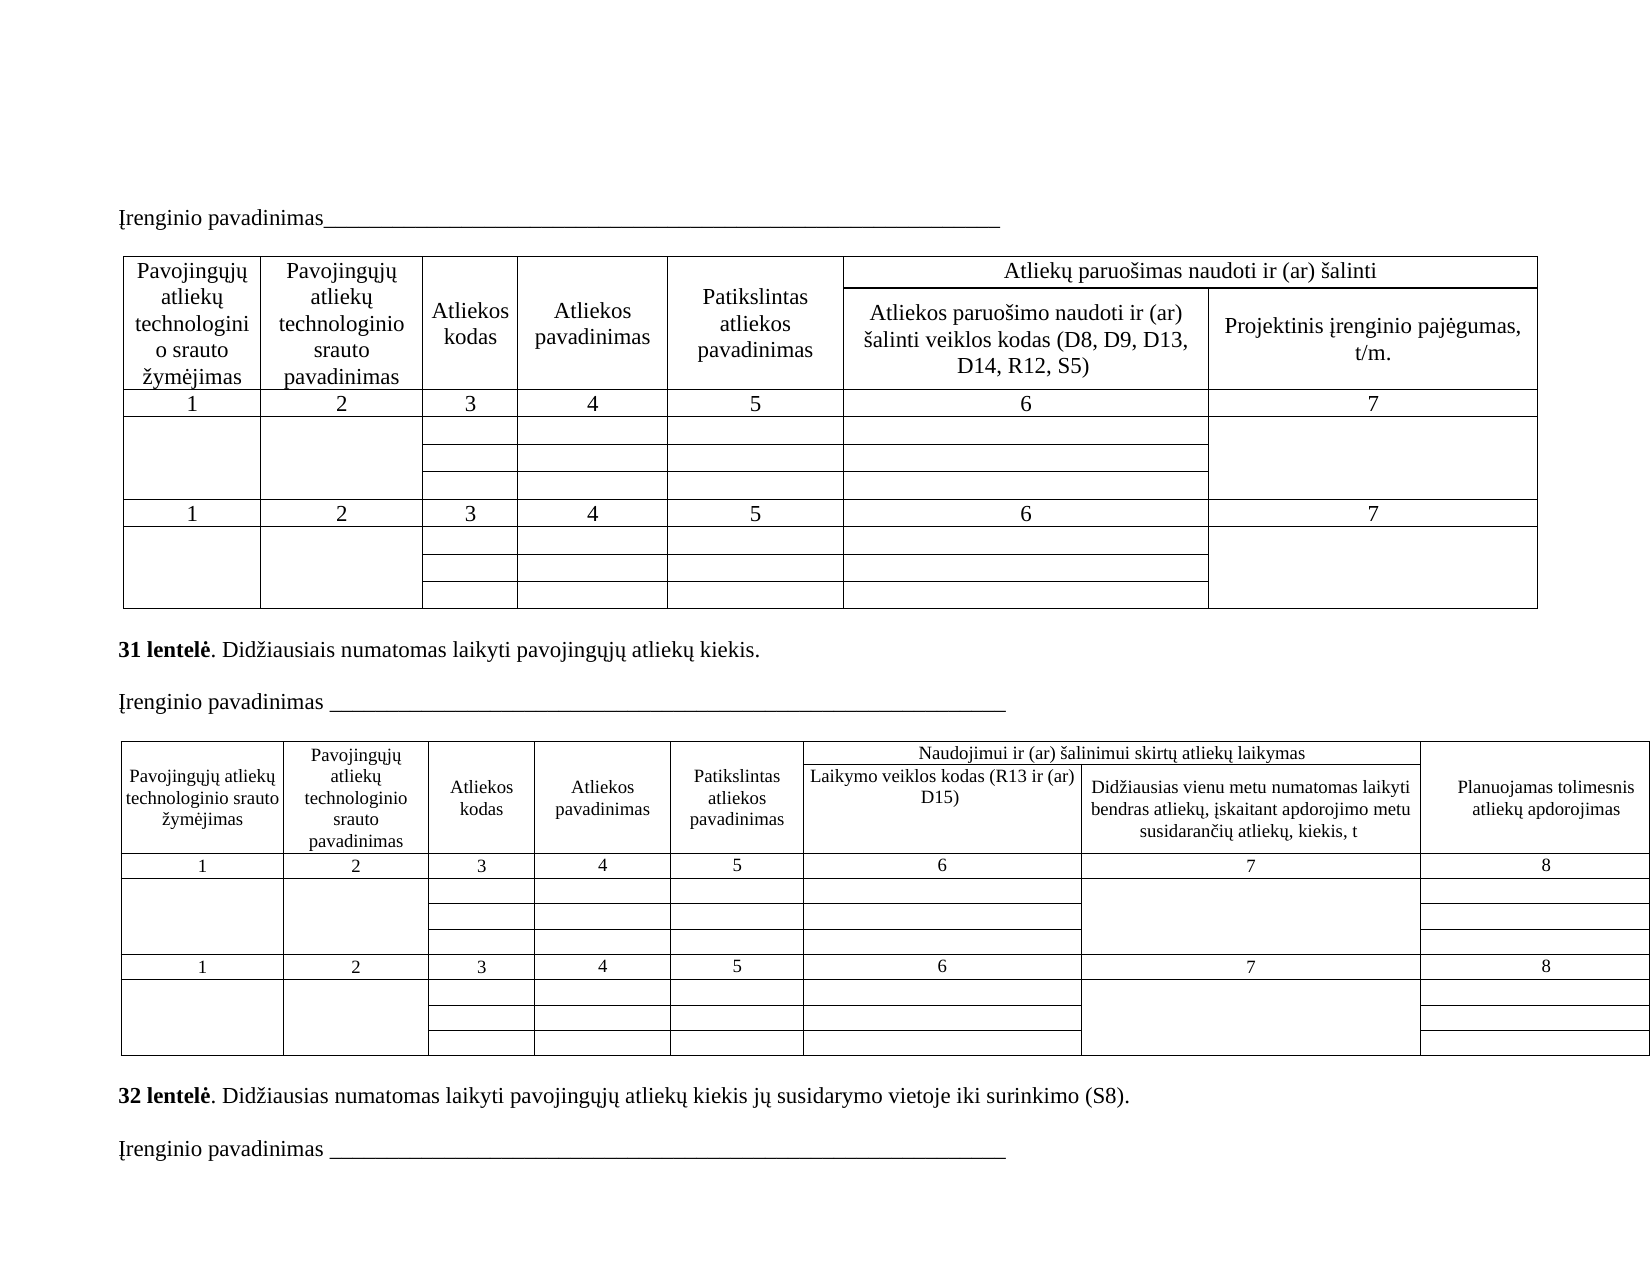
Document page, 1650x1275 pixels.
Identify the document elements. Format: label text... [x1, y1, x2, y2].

table_header Atliekos pavadinimas [518, 257, 667, 389]
table_cell 4 [535, 955, 670, 979]
table_cell [429, 930, 534, 954]
table_cell 5 [671, 854, 803, 878]
table_cell [671, 879, 803, 903]
table_cell [804, 904, 1081, 929]
table_cell [804, 1031, 1081, 1055]
table_header Atliekų paruošimas naudoti ir (ar) šalinti [844, 257, 1537, 287]
table_cell [668, 582, 843, 608]
table_cell [668, 555, 843, 581]
table_cell 7 [1082, 854, 1420, 878]
table_header Patikslintas atliekos pavadinimas [668, 257, 843, 389]
table_cell [423, 555, 517, 581]
table_cell 3 [423, 390, 517, 416]
table_cell 7 [1082, 955, 1420, 979]
table_cell 3 [423, 500, 517, 526]
table_cell [535, 1006, 670, 1030]
table_cell [844, 555, 1208, 581]
table_header Pavojingųjų atliekų technologinio srauto žymėjimas [122, 742, 283, 853]
table_cell [804, 879, 1081, 903]
table_header Naudojimui ir (ar) šalinimui skirtų atliekų laikymas [804, 742, 1420, 764]
table_cell 5 [671, 955, 803, 979]
table_cell [284, 879, 428, 954]
table_cell [518, 417, 667, 444]
table_cell [423, 417, 517, 444]
table_cell 2 [284, 854, 428, 878]
table_cell [284, 980, 428, 1055]
text 31 lentelė. Didžiausiais numatomas laikyti pavojingųjų atliekų kiekis. [118, 636, 1532, 662]
table_cell [844, 445, 1208, 471]
table_cell [518, 527, 667, 553]
table_cell [1421, 904, 1649, 929]
table_cell [1421, 879, 1649, 903]
table_cell [518, 445, 667, 471]
table_cell 1 [122, 854, 283, 878]
table_cell [671, 930, 803, 954]
table_cell [1082, 879, 1420, 954]
table_header Planuojamas tolimesnis atliekų apdorojimas [1421, 742, 1649, 853]
table_header Pavojingųjų atliekų technologinio srauto pavadinimas [284, 742, 428, 853]
table_cell [124, 417, 260, 499]
table_cell [1421, 980, 1649, 1004]
table_cell [429, 980, 534, 1004]
table_cell [518, 472, 667, 499]
text 32 lentelė. Didžiausias numatomas laikyti pavojingųjų atliekų kiekis jų susidarymo vietoje iki surinkimo (S8). [118, 1083, 1532, 1109]
table_cell [668, 472, 843, 499]
table_header Pavojingųjų atliekų technologinio srauto pavadinimas [261, 257, 422, 389]
table_cell [1421, 930, 1649, 954]
table_cell [423, 582, 517, 608]
table_cell 2 [261, 500, 422, 526]
text Įrenginio pavadinimas  [118, 1135, 1532, 1162]
table_cell 1 [124, 500, 260, 526]
table_cell [668, 445, 843, 471]
table_cell [844, 582, 1208, 608]
table_cell Laikymo veiklos kodas (R13 ir (ar) D15) [804, 765, 1081, 853]
table_cell [1209, 417, 1537, 499]
table_cell [844, 527, 1208, 553]
table_cell [1421, 1006, 1649, 1030]
table_cell 5 [668, 500, 843, 526]
table_cell [429, 1006, 534, 1030]
table_cell 4 [518, 500, 667, 526]
table_cell [535, 904, 670, 929]
table_cell 4 [535, 854, 670, 878]
table_cell 6 [804, 955, 1081, 979]
table_cell [804, 1006, 1081, 1030]
text Įrenginio pavadinimas  [118, 688, 1532, 715]
table_cell 6 [844, 390, 1208, 416]
table_cell 6 [844, 500, 1208, 526]
table_header Atliekos kodas [429, 742, 534, 853]
table_cell 8 [1421, 955, 1649, 979]
table_cell 1 [122, 955, 283, 979]
table_cell [518, 555, 667, 581]
table_cell 2 [261, 390, 422, 416]
table_cell [671, 1031, 803, 1055]
table_cell [124, 527, 260, 608]
table_cell 6 [804, 854, 1081, 878]
table_cell Didžiausias vienu metu numatomas laikyti bendras atliekų, įskaitant apdorojimo metu susidarančių atliekų, kiekis, t [1082, 765, 1420, 853]
table_cell [423, 472, 517, 499]
table_cell [668, 527, 843, 553]
table_cell [671, 904, 803, 929]
table_cell 3 [429, 854, 534, 878]
table_cell [429, 879, 534, 903]
table_cell [423, 445, 517, 471]
table_cell [844, 417, 1208, 444]
table_header Atliekos kodas [423, 257, 517, 389]
table_cell [535, 930, 670, 954]
table_cell [668, 417, 843, 444]
table_cell [671, 1006, 803, 1030]
table_cell [122, 980, 283, 1055]
table_cell [804, 980, 1081, 1004]
table_cell [261, 417, 422, 499]
table_cell [1209, 527, 1537, 608]
table_cell [261, 527, 422, 608]
table_cell [1421, 1031, 1649, 1055]
table_header Atliekos pavadinimas [535, 742, 670, 853]
table_cell [535, 980, 670, 1004]
table_cell [804, 930, 1081, 954]
table_cell 1 [124, 390, 260, 416]
table_cell [535, 1031, 670, 1055]
table_cell 5 [668, 390, 843, 416]
table_cell 8 [1421, 854, 1649, 878]
table_cell [122, 879, 283, 954]
table_cell 2 [284, 955, 428, 979]
table_cell Projektinis įrenginio pajėgumas, t/m. [1209, 289, 1537, 389]
table_cell 7 [1209, 390, 1537, 416]
table_header Pavojingųjų atliekų technologinio srauto žymėjimas [124, 257, 260, 389]
table_header Patikslintas atliekos pavadinimas [671, 742, 803, 853]
table_cell 3 [429, 955, 534, 979]
table_cell [518, 582, 667, 608]
table_cell [844, 472, 1208, 499]
table_cell [423, 527, 517, 553]
table_cell [535, 879, 670, 903]
table_cell [1082, 980, 1420, 1055]
table_cell [429, 904, 534, 929]
table_cell 4 [518, 390, 667, 416]
table_cell Atliekos paruošimo naudoti ir (ar) šalinti veiklos kodas (D8, D9, D13, D14, R12, S5) [844, 289, 1208, 389]
table_cell 7 [1209, 500, 1537, 526]
table_cell [671, 980, 803, 1004]
table_cell [429, 1031, 534, 1055]
text Įrenginio pavadinimas [118, 203, 1532, 230]
